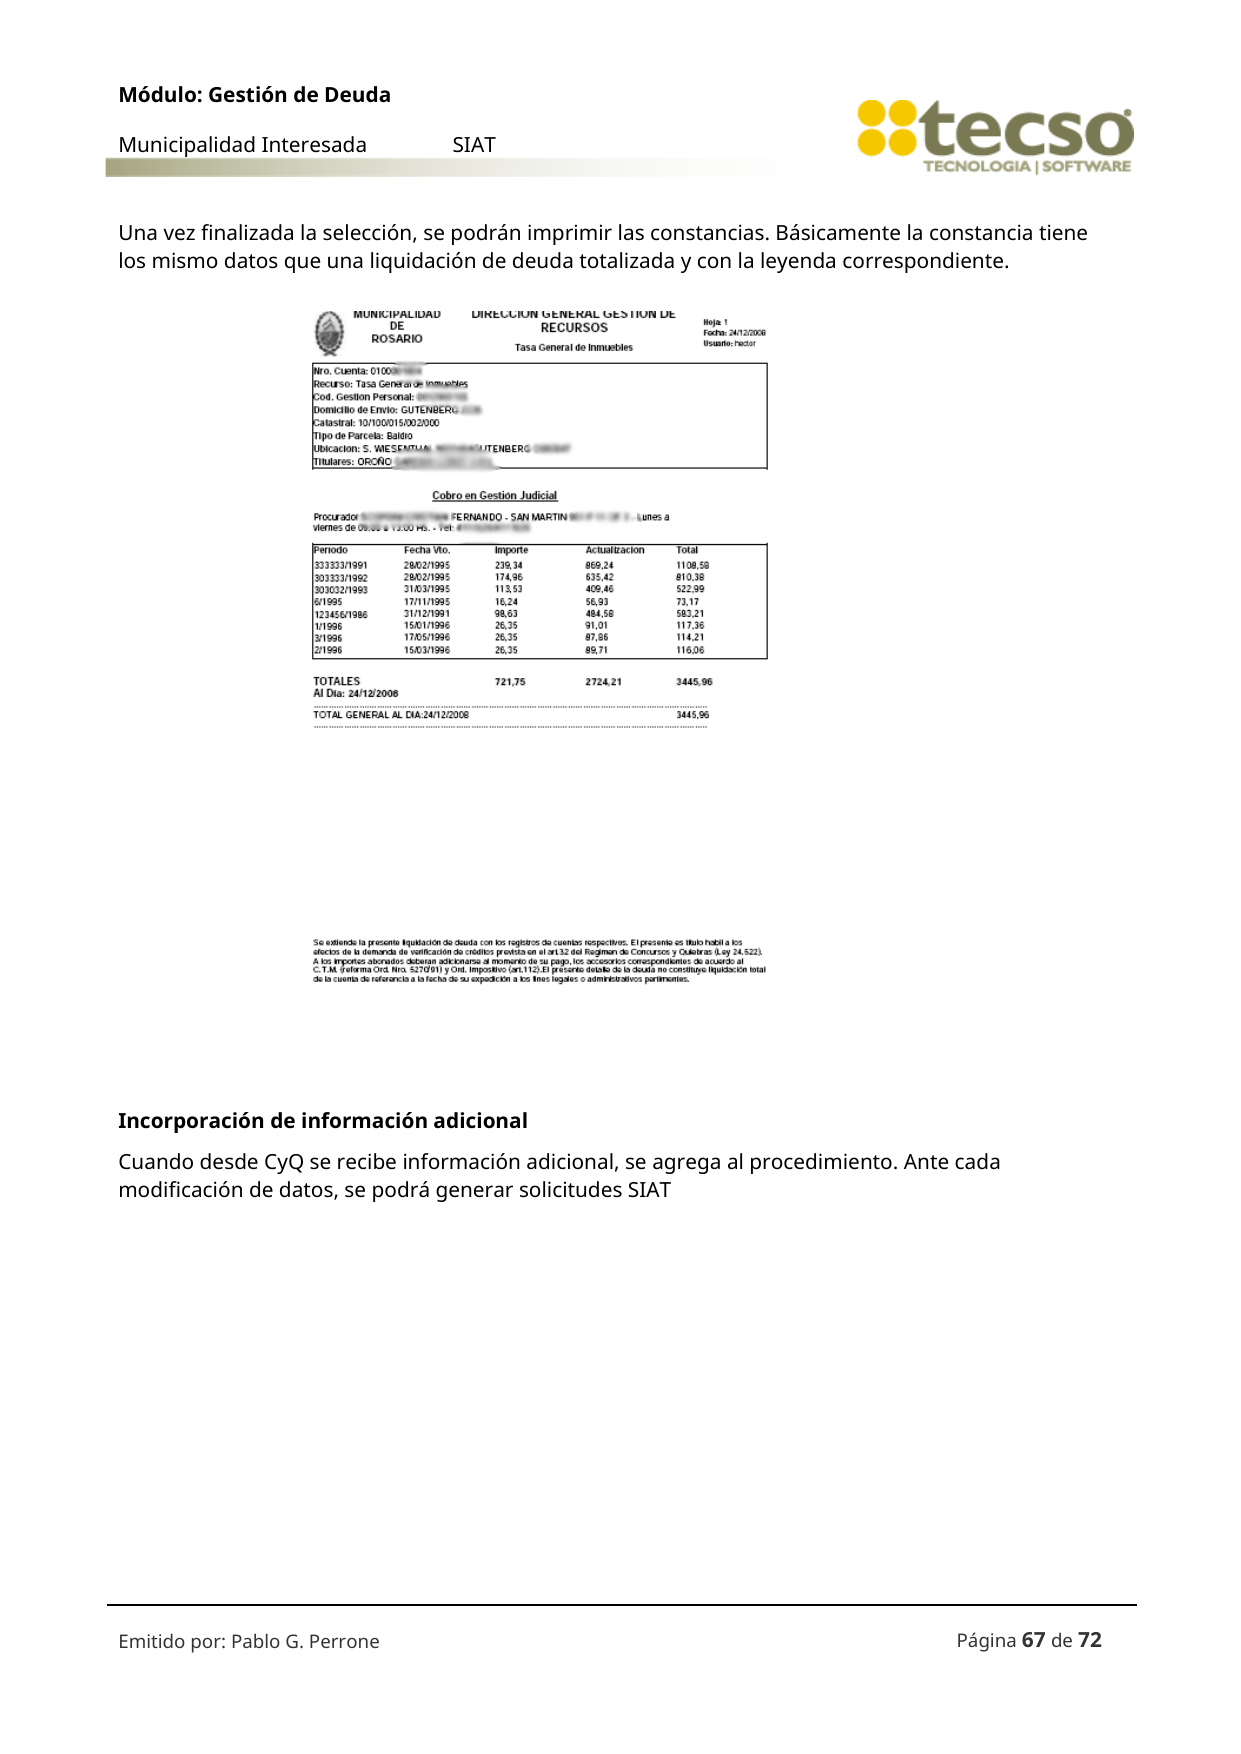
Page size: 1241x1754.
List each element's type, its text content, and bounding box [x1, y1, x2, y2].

text Cuando desde CyQ se recibe información adicional, se agrega al procedimiento. Ante cada modificación de datos, se podrá generar solicitudes SIAT [118, 1147, 1122, 1204]
text Incorporación de información adicional [118, 1106, 1122, 1134]
text Una vez finalizada la selección, se podrán imprimir las constancias. Básicamente la constancia tiene los mismo datos que una liquidación de deuda totalizada y con la leyenda correspondiente. [118, 218, 1122, 275]
picture [105, 100, 1134, 177]
picture [304, 311, 822, 1009]
